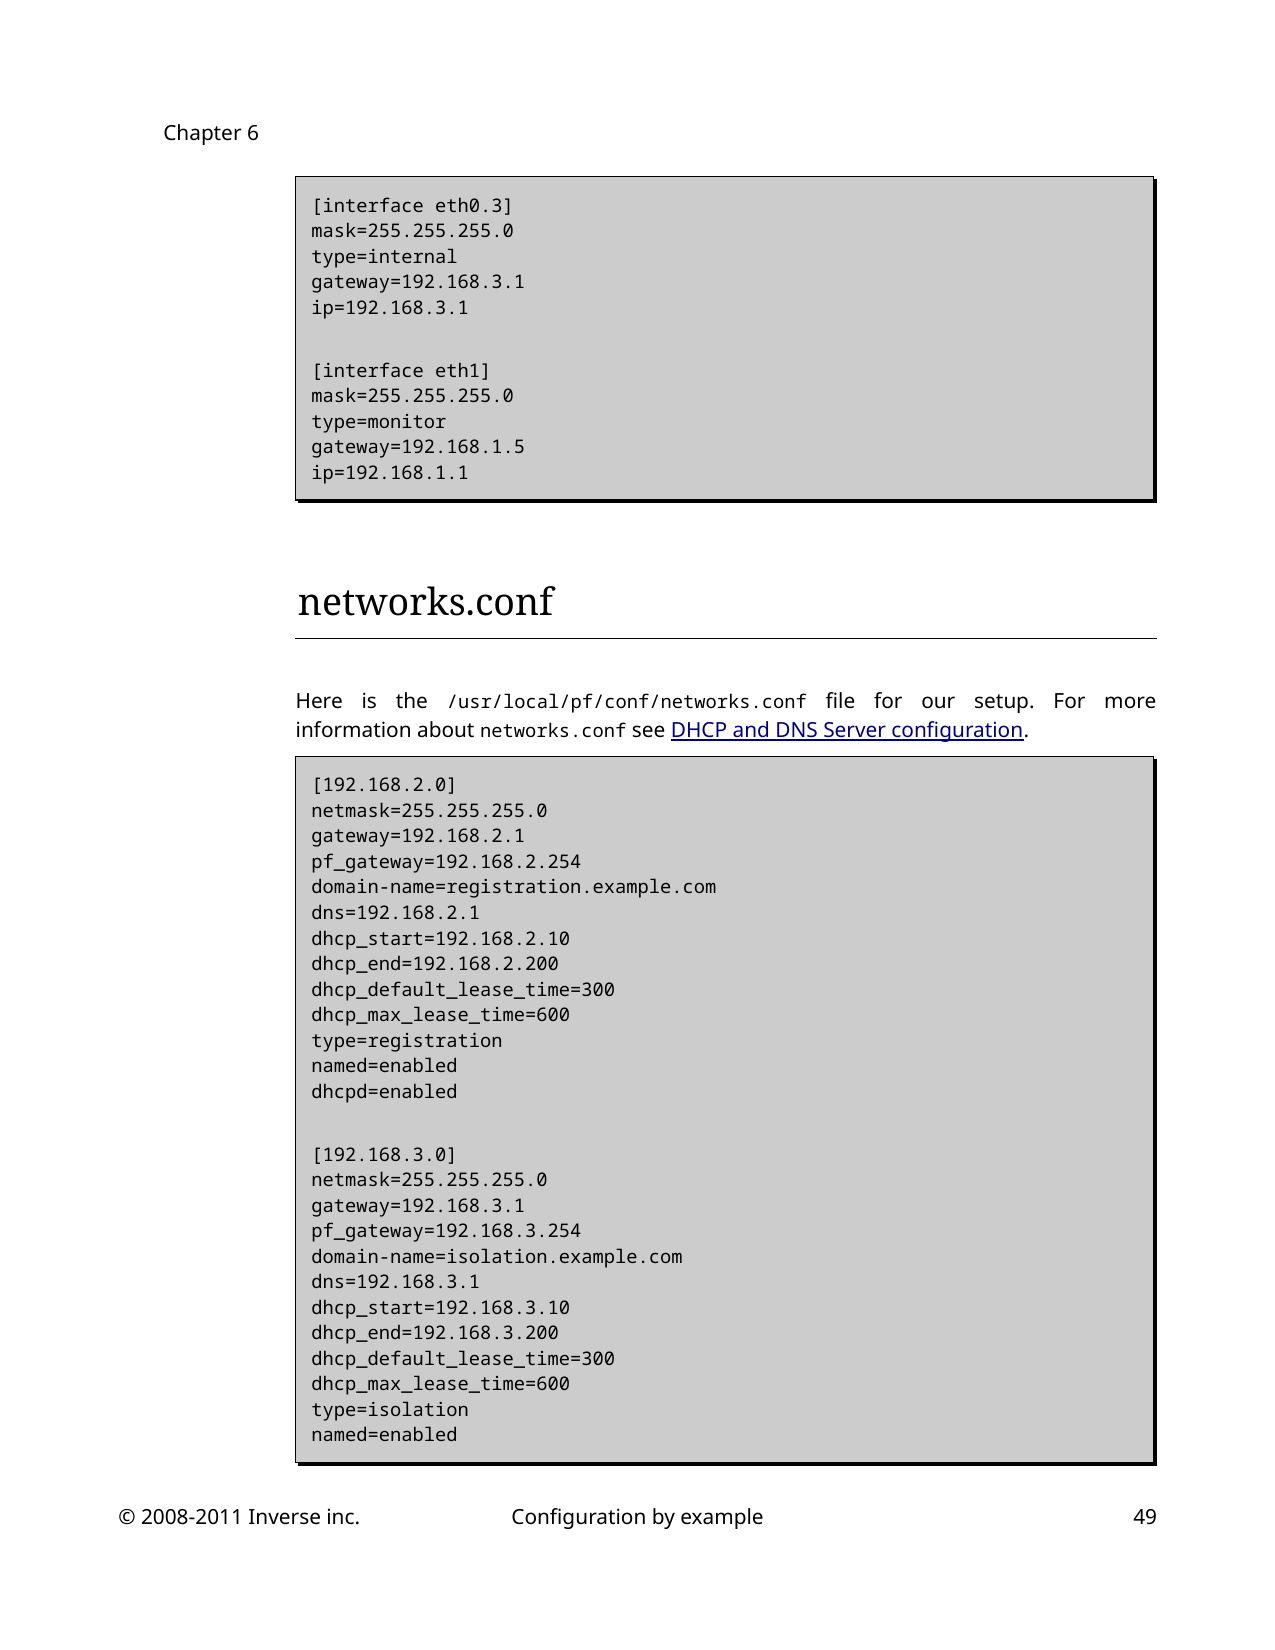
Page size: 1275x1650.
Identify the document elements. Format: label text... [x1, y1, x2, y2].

text [interface eth1] mask=255.255.255.0 type=monitor gateway=192.168.1.5 ip=192.168.1.1 [296, 341, 1153, 499]
text Here is the /usr/local/pf/conf/networks.conf file for our setup. For more information about networks.conf see DHCP and DNS Server configuration. [295, 687, 1157, 743]
text [interface eth0.3] mask=255.255.255.0 type=internal gateway=192.168.3.1 ip=192.168.3.1 [296, 177, 1153, 309]
text [192.168.3.0] netmask=255.255.255.0 gateway=192.168.3.1 pf_gateway=192.168.3.254 domain-name=isolation.example.com dns=192.168.3.1 dhcp_start=192.168.3.10 dhcp_end=192.168.3.200 dhcp_default_lease_time=300 dhcp_max_lease_time=600 type=isolation named=enabled [296, 1125, 1153, 1462]
subtitle networks.conf [295, 575, 1157, 638]
text [192.168.2.0] netmask=255.255.255.0 gateway=192.168.2.1 pf_gateway=192.168.2.254 domain-name=registration.example.com dns=192.168.2.1 dhcp_start=192.168.2.10 dhcp_end=192.168.2.200 dhcp_default_lease_time=300 dhcp_max_lease_time=600 type=registration named=enabled dhcpd=enabled [296, 757, 1153, 1094]
